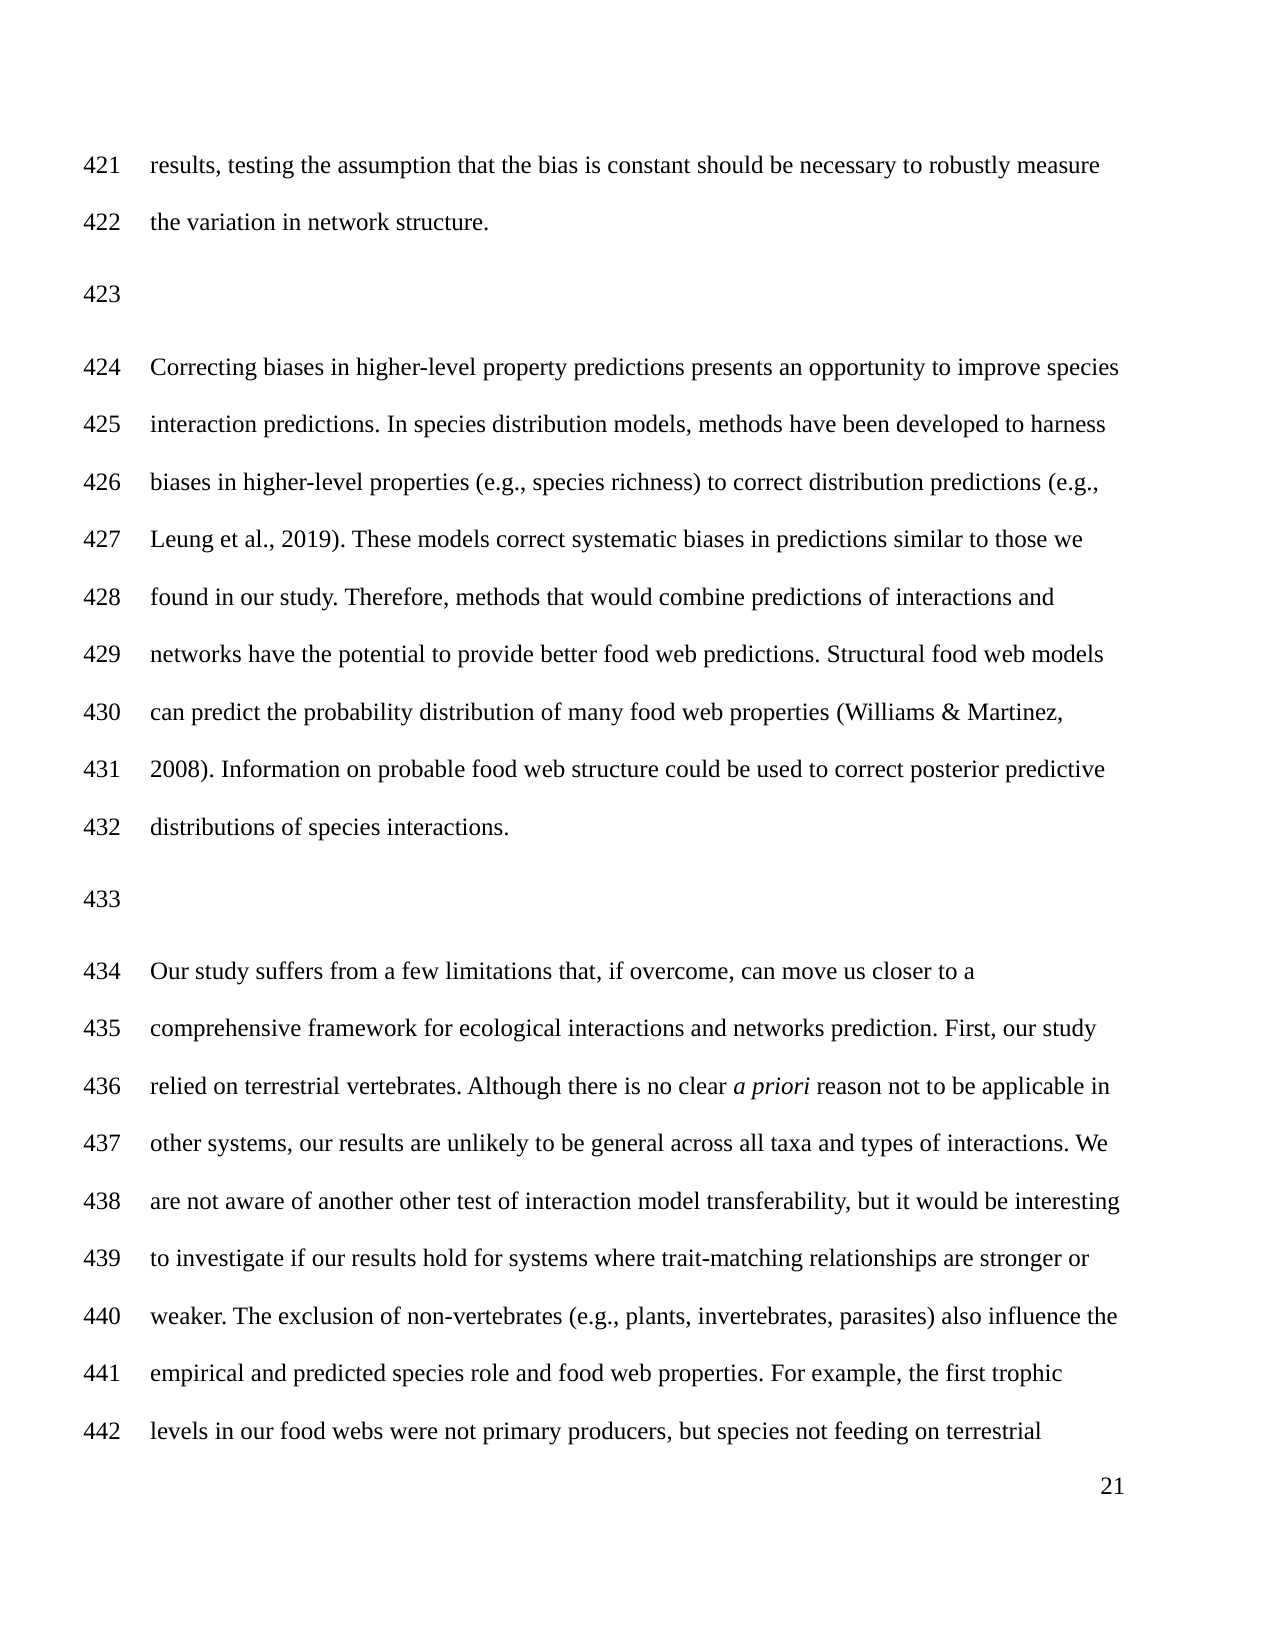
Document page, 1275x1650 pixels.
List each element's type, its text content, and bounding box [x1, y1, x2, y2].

text Our study suffers from a few limitations that, if overcome, can move us closer to a comprehensive framework for ecological interactions and networks prediction. First, our study relied on terrestrial vertebrates. Although there is no clear a priori reason not to be applicable in other systems, our results are unlikely to be general across all taxa and types of interactions. We are not aware of another other test of interaction model transferability, but it would be interesting to investigate if our results hold for systems where trait-matching relationships are stronger or weaker. The exclusion of non-vertebrates (e.g., plants, invertebrates, parasites) also influence the empirical and predicted species role and food web properties. For example, the first trophic levels in our food webs were not primary producers, but species not feeding on terrestrial [150, 956, 1125, 1444]
text Correcting biases in higher-level property predictions presents an opportunity to improve species interaction predictions. In species distribution models, methods have been developed to harness biases in higher-level properties (e.g., species richness) to correct distribution predictions (e.g., Leung et al., 2019). These models correct systematic biases in predictions similar to those we found in our study. Therefore, methods that would combine predictions of interactions and networks have the potential to provide better food web predictions. Structural food web models can predict the probability distribution of many food web properties (Williams & Martinez, 2008). Information on probable food web structure could be used to correct posterior predictive distributions of species interactions. [150, 352, 1125, 840]
text results, testing the assumption that the bias is constant should be necessary to robustly measure the variation in network structure. [150, 150, 1125, 236]
